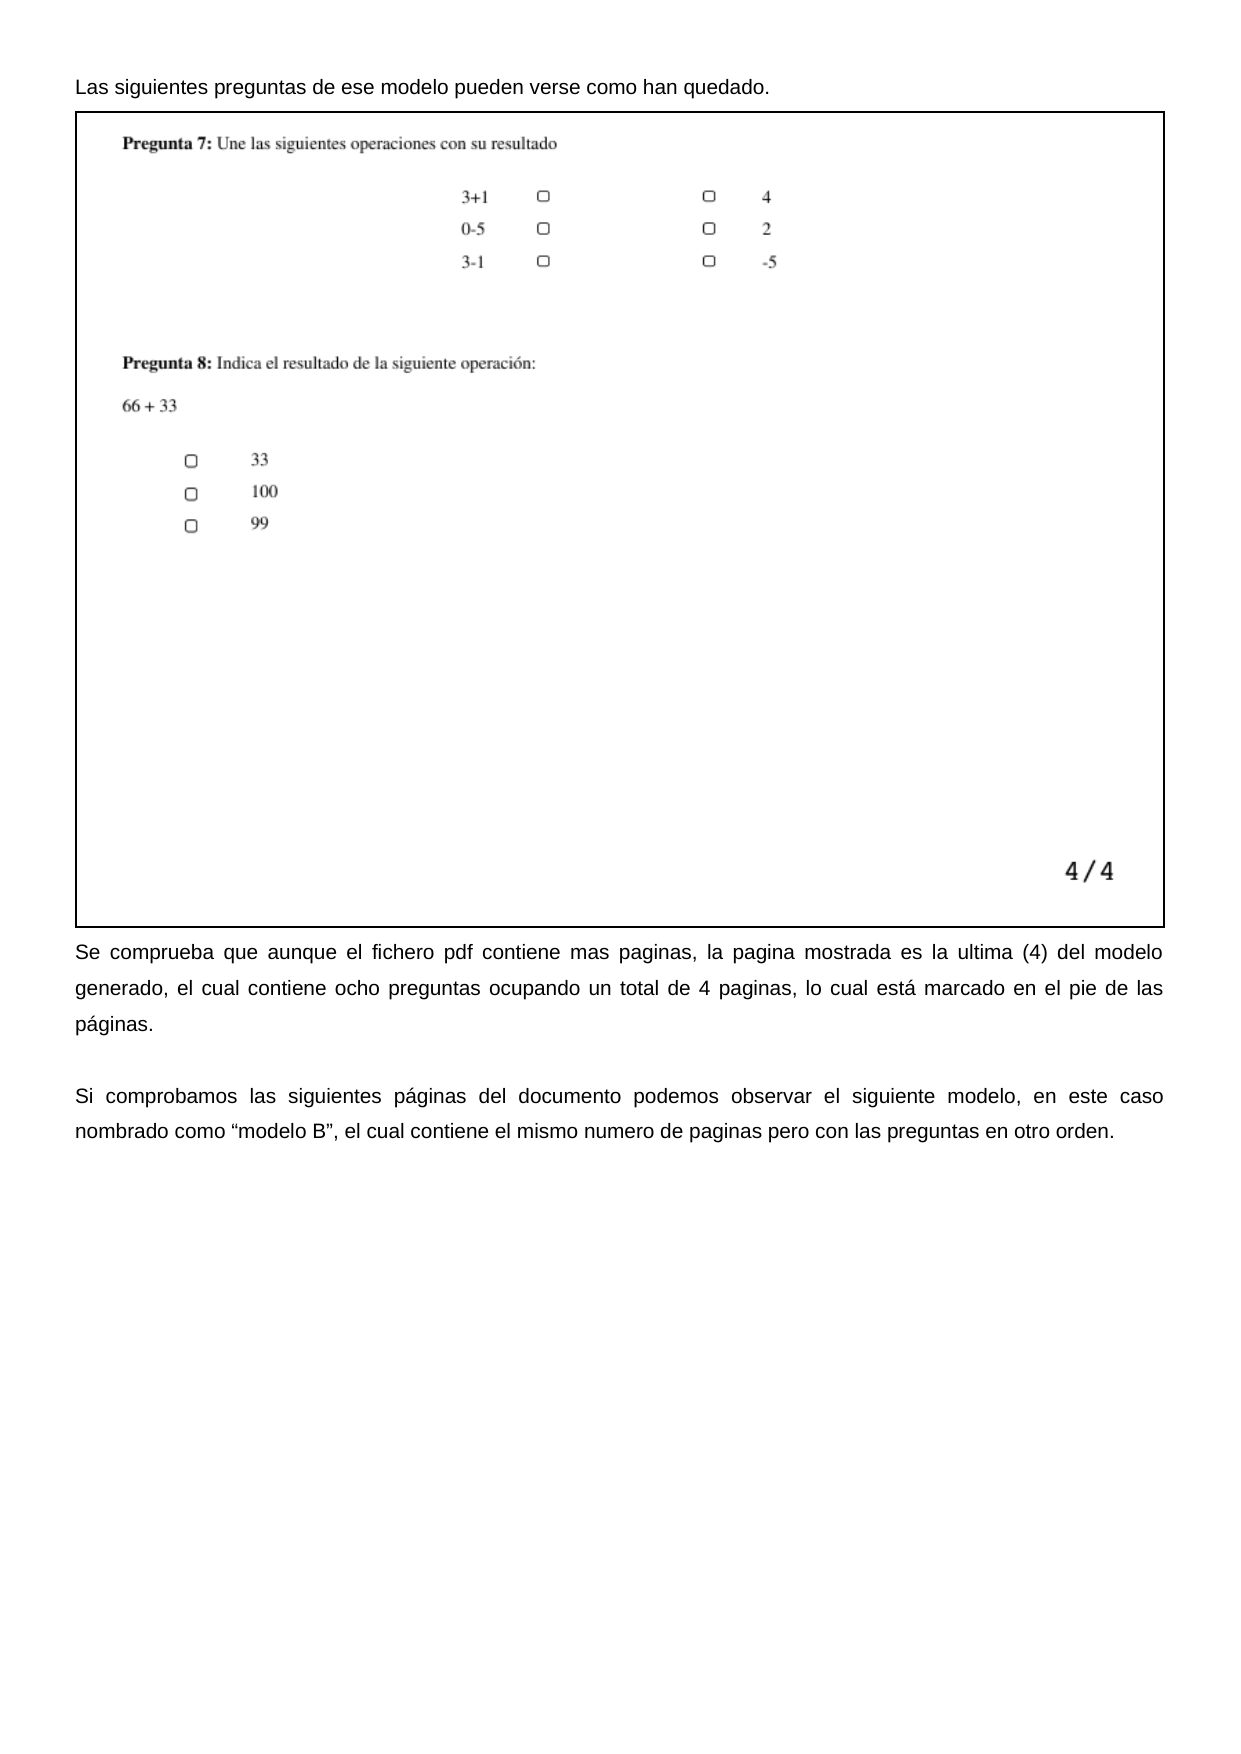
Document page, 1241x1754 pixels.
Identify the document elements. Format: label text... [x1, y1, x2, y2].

text Se comprueba que aunque el fichero pdf contiene mas paginas, la pagina mostrada es la ultima (4) del modelo generado, el cual contiene ocho preguntas ocupando un total de 4 paginas, lo cual está marcado en el pie de las páginas. [75, 940, 1165, 1036]
text Las siguientes preguntas de ese modelo pueden verse como han quedado. [75, 75, 1165, 99]
text Si comprobamos las siguientes páginas del documento podemos observar el siguiente modelo, en este caso nombrado como “modelo B”, el cual contiene el mismo numero de paginas pero con las preguntas en otro orden. [75, 1083, 1165, 1143]
picture [77, 113, 1163, 926]
